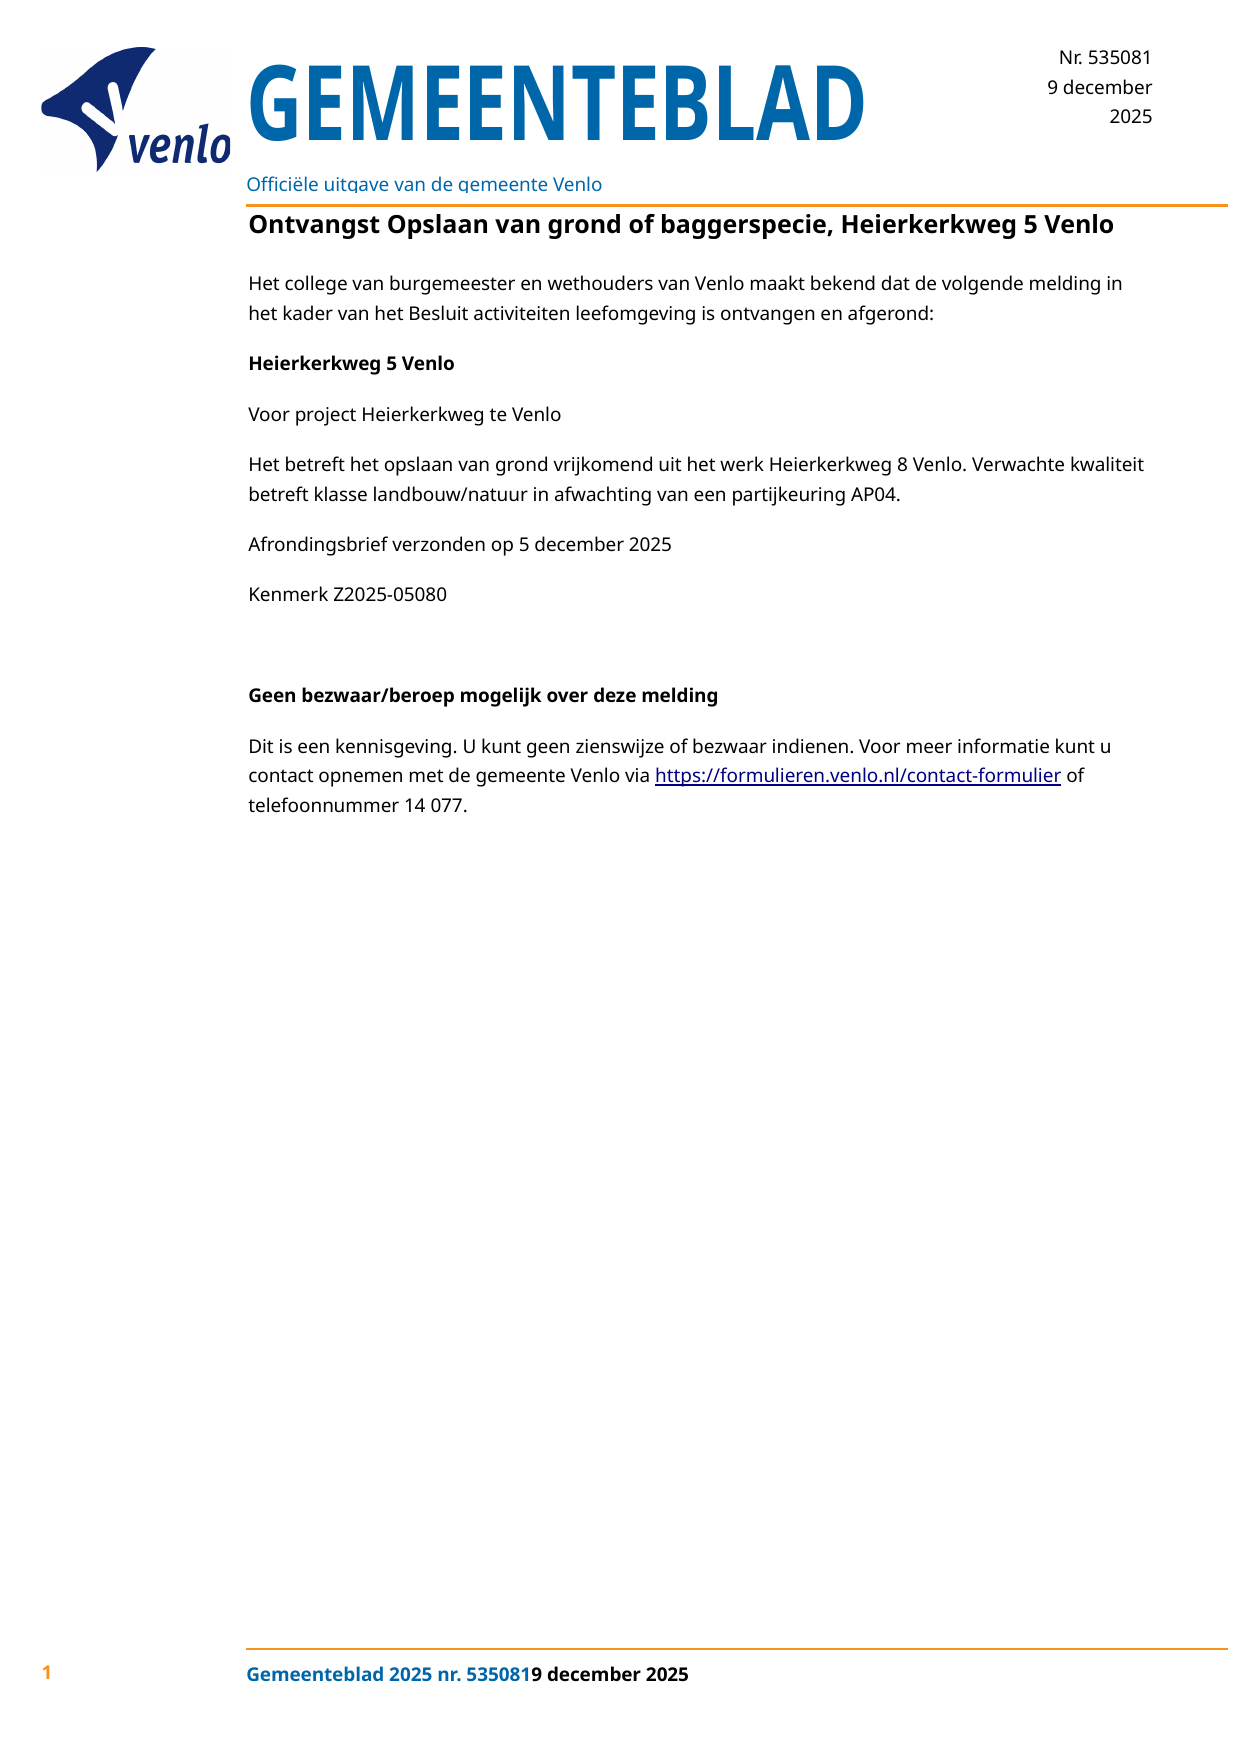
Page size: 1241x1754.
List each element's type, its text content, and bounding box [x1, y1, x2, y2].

text Het college van burgemeester en wethouders van Venlo maakt bekend dat de volgende melding in het kader van het Besluit activiteiten leefomgeving is ontvangen en afgerond: [248, 270, 1152, 326]
text Kenmerk Z2025-05080 [248, 582, 1152, 607]
text Heierkerkweg 5 Venlo [248, 350, 1152, 376]
text Geen bezwaar/beroep mogelijk over deze melding [248, 682, 1152, 708]
text Het betreft het opslaan van grond vrijkomend uit het werk Heierkerkweg 8 Venlo. Verwachte kwaliteit betreft klasse landbouw/natuur in afwachting van een partijkeuring AP04. [248, 451, 1152, 506]
text Ontvangst Opslaan van grond of baggerspecie, Heierkerkweg 5 Venlo [248, 207, 1152, 241]
text Afrondingsbrief verzonden op 5 december 2025 [248, 531, 1152, 557]
text Voor project Heierkerkweg te Venlo [248, 401, 1152, 426]
picture [41, 47, 231, 172]
text Dit is een kennisgeving. U kunt geen zienswijze of bezwaar indienen. Voor meer informatie kunt u contact opnemen met de gemeente Venlo via https://formulieren.venlo.nl/contact-formulier of telefoonnummer 14 077. [248, 733, 1152, 818]
